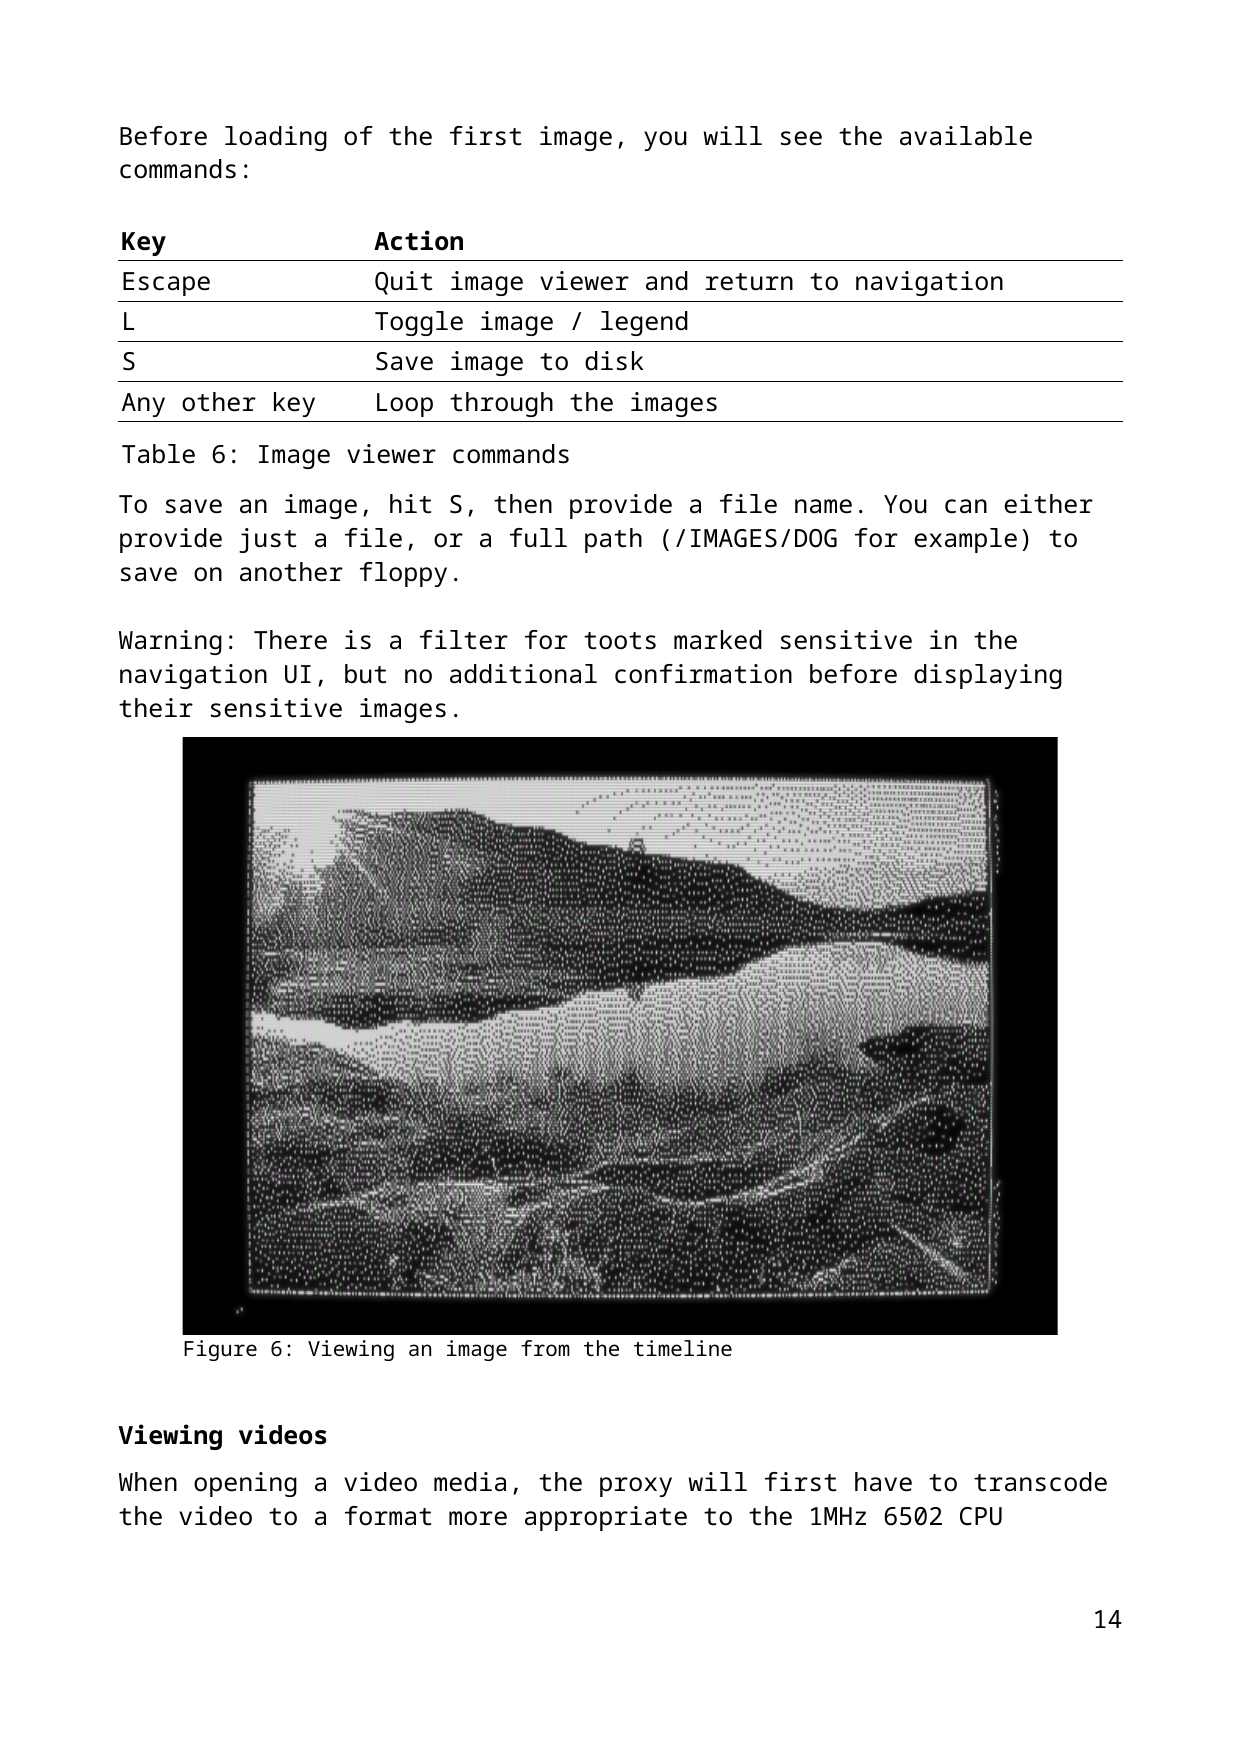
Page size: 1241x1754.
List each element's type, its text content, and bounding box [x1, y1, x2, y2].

table_cell Quit image viewer and return to navigation [371, 261, 1122, 301]
text Before loading of the first image, you will see the available commands: [118, 118, 1122, 186]
text Table 6: Image viewer commands [118, 434, 1122, 474]
text When opening a video media, the proxy will first have to transcode the video to a format more appropriate to the 1MHz 6502 CPU [118, 1464, 1122, 1532]
text To save an image, hit S, then provide a file name. You can either provide just a file, or a full path (/IMAGES/DOG for example) to save on another floppy. [118, 486, 1122, 589]
table_header Action [371, 220, 1122, 260]
table_cell Loop through the images [371, 382, 1122, 421]
table_cell Toggle image / legend [371, 302, 1122, 341]
table_cell L [118, 302, 371, 341]
text Figure 6: Viewing an image from the timeline [183, 1335, 1058, 1363]
table_cell Escape [118, 261, 371, 301]
text Warning: There is a filter for toots marked sensitive in the navigation UI, but no additional confirmation before displaying their sensitive images. [118, 623, 1122, 725]
table_cell Any other key [118, 382, 371, 421]
table_header Key [118, 220, 371, 260]
table_cell Save image to disk [371, 342, 1122, 381]
table_cell S [118, 342, 371, 381]
subtitle Viewing videos [118, 1418, 1122, 1452]
picture [182, 737, 1058, 1335]
